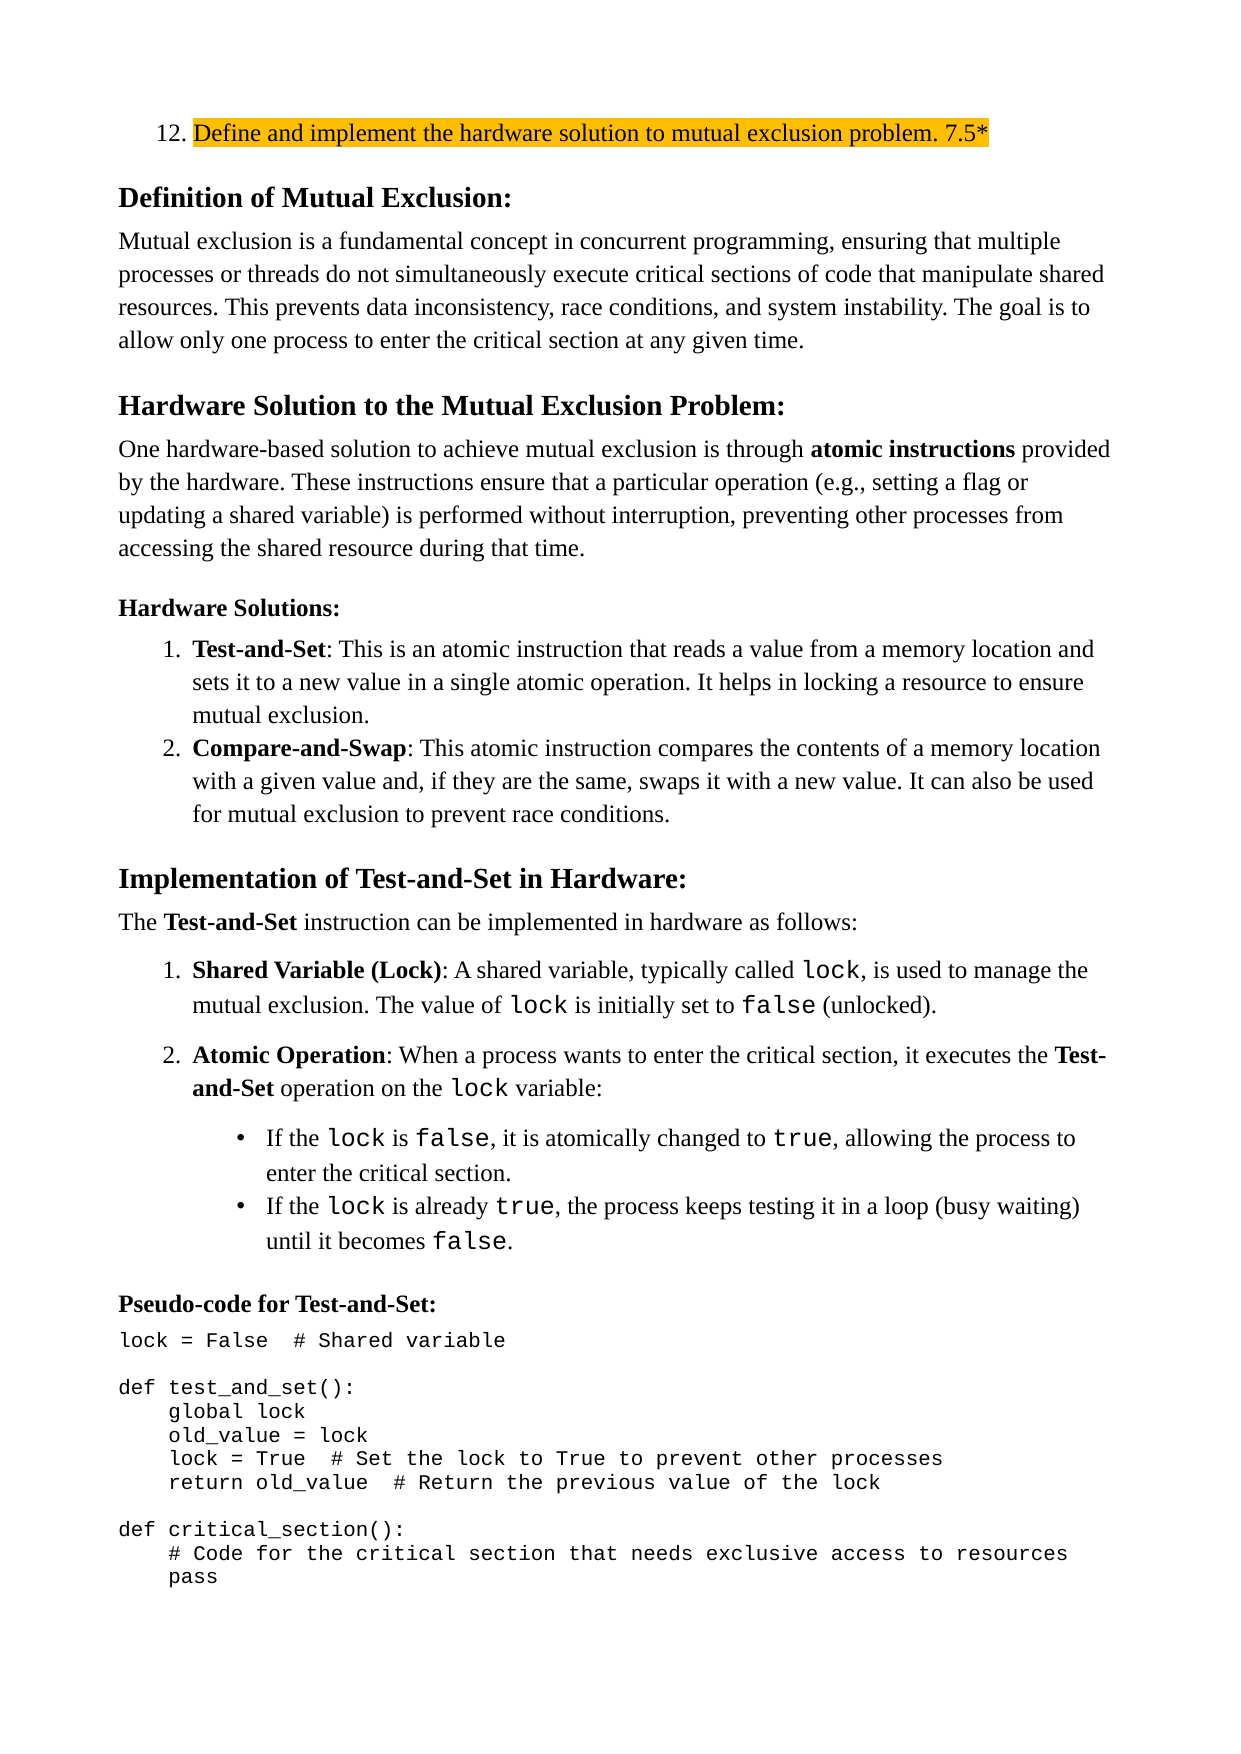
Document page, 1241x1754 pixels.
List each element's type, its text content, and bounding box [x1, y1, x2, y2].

subtitle Definition of Mutual Exclusion: [118, 180, 1122, 214]
text # Code for the critical section that needs exclusive access to resources [118, 1543, 1122, 1567]
text global lock [118, 1401, 1122, 1425]
list If the lock is already true, the process keeps testing it in a loop (busy waiting) until it becomes false. [236, 1191, 1122, 1257]
text return old_value # Return the previous value of the lock [118, 1472, 1122, 1496]
list If the lock is false, it is atomically changed to true, allowing the process to enter the critical section. [236, 1123, 1122, 1187]
text def test_and_set(): [118, 1377, 1122, 1401]
list Test-and-Set: This is an atomic instruction that reads a value from a memory location and sets it to a new value in a single atomic operation. It helps in locking a resource to ensure mutual exclusion. [162, 634, 1122, 729]
subtitle Implementation of Test-and-Set in Hardware: [118, 861, 1122, 895]
text def critical_section(): [118, 1519, 1122, 1543]
subtitle Hardware Solution to the Mutual Exclusion Problem: [118, 388, 1122, 421]
text The Test-and-Set instruction can be implemented in hardware as follows: [118, 907, 1122, 936]
text lock = True # Set the lock to True to prevent other processes [118, 1448, 1122, 1472]
text lock = False # Shared variable [118, 1330, 1122, 1354]
text Mutual exclusion is a fundamental concept in concurrent programming, ensuring that multiple processes or threads do not simultaneously execute critical sections of code that manipulate shared resources. This prevents data inconsistency, race conditions, and system instability. The goal is to allow only one process to enter the critical section at any given time. [118, 226, 1122, 354]
text One hardware-based solution to achieve mutual exclusion is through atomic instructions provided by the hardware. These instructions ensure that a particular operation (e.g., setting a flag or updating a shared variable) is performed without interruption, preventing other processes from accessing the shared resource during that time. [118, 434, 1122, 561]
text old_value = lock [118, 1425, 1122, 1448]
subtitle Pseudo-code for Test-and-Set: [118, 1289, 1122, 1318]
list Shared Variable (Lock): A shared variable, typically called lock, is used to manage the mutual exclusion. The value of lock is initially set to false (unlocked). [162, 955, 1122, 1021]
list Atomic Operation: When a process wants to enter the critical section, it executes the Test-and-Set operation on the lock variable: [162, 1040, 1122, 1104]
list Compare-and-Swap: This atomic instruction compares the contents of a memory location with a given value and, if they are the same, swaps it with a new value. It can also be used for mutual exclusion to prevent race conditions. [162, 733, 1122, 828]
text pass [118, 1567, 1122, 1590]
subtitle Hardware Solutions: [118, 593, 1122, 622]
list Define and implement the hardware solution to mutual exclusion problem. 7.5* [156, 118, 1122, 147]
